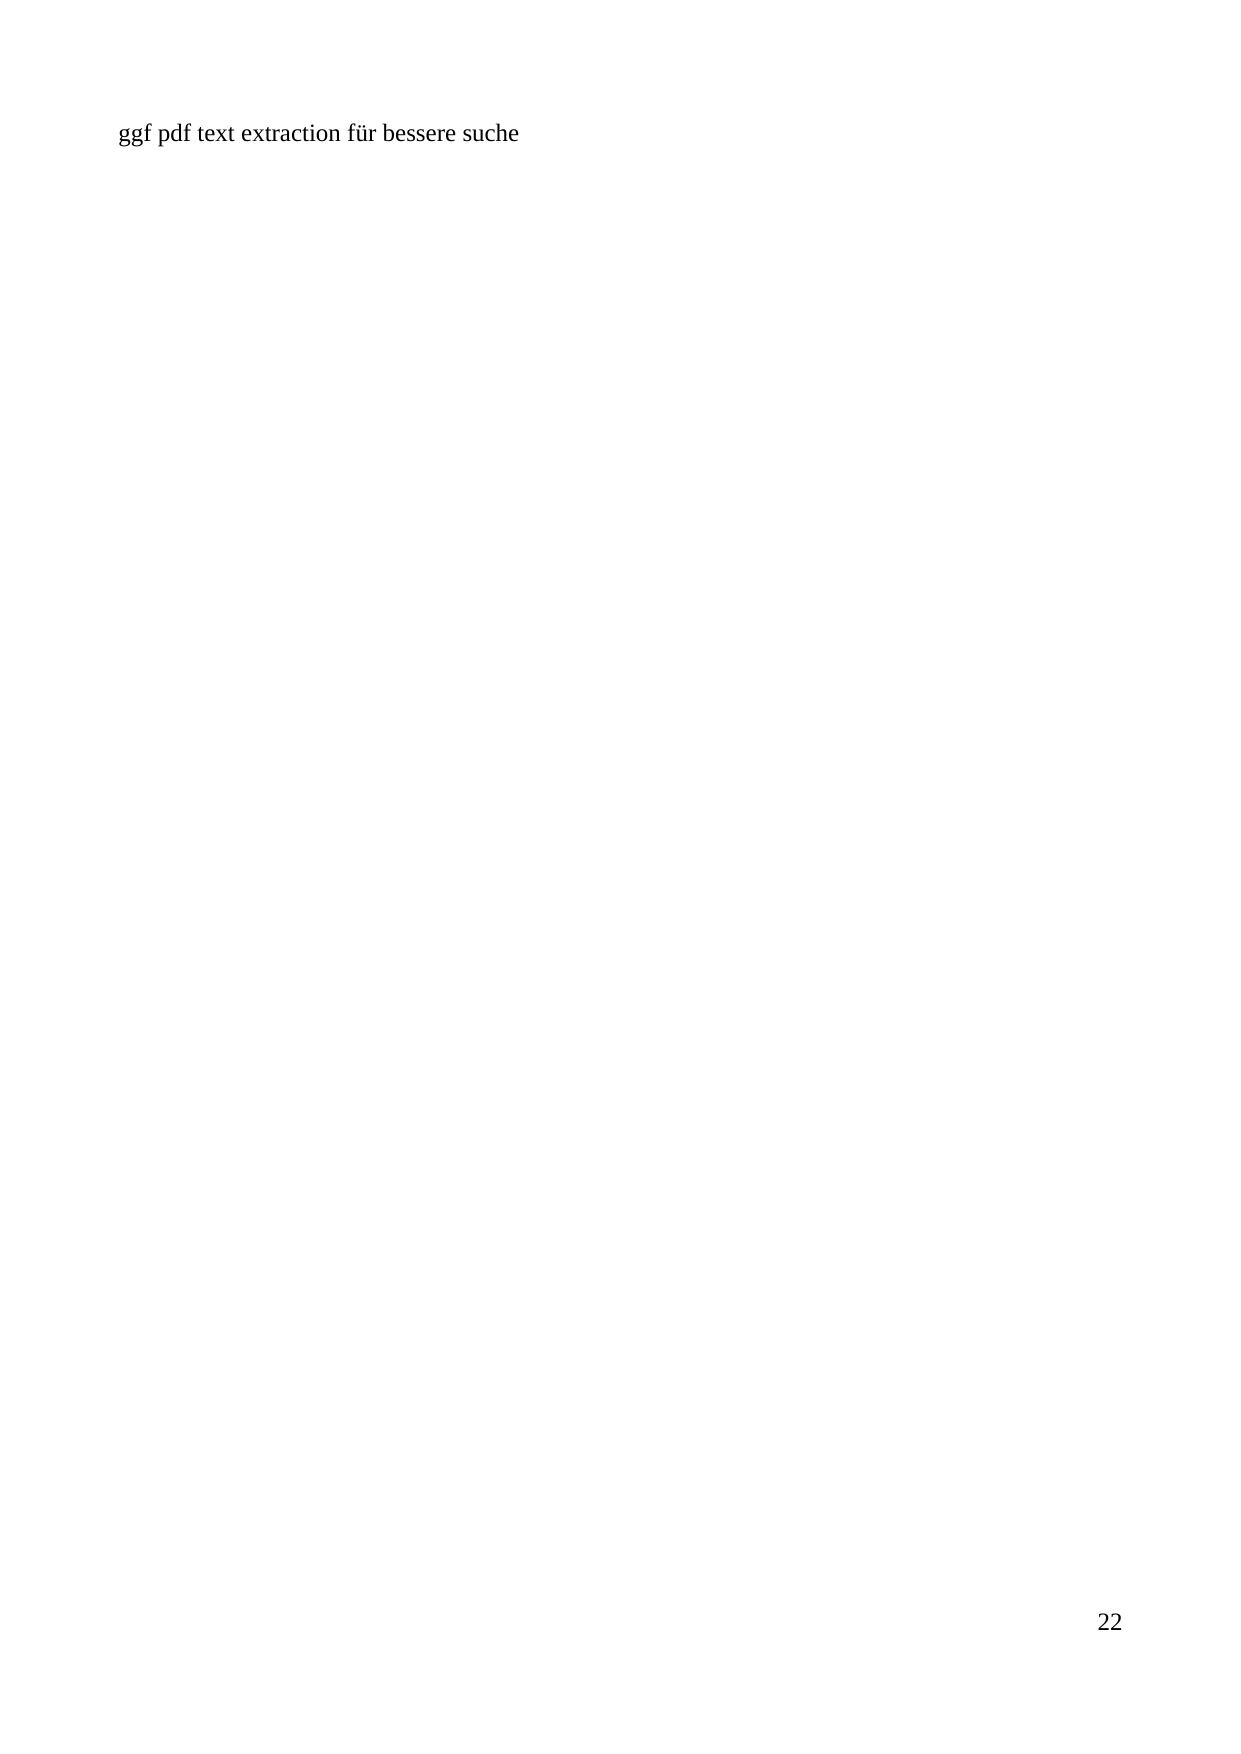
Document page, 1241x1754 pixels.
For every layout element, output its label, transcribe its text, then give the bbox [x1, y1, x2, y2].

text ggf pdf text extraction für bessere suche [118, 118, 1122, 147]
